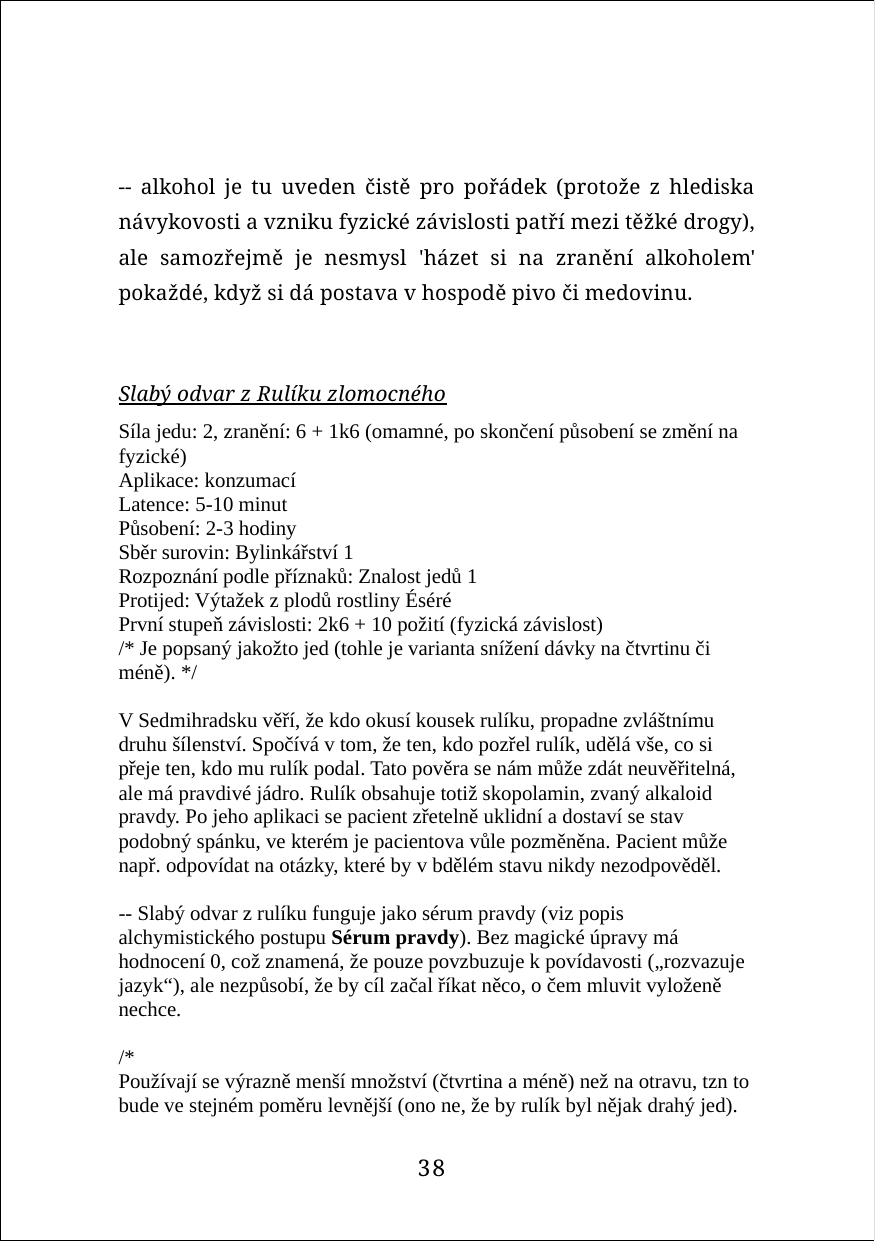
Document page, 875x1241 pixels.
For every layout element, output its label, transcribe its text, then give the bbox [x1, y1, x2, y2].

text Sběr surovin: Bylinkářství 1 [118, 540, 756, 564]
subtitle Slabý odvar z Rulíku zlomocného [118, 379, 756, 408]
text Rozpoznání podle příznaků: Znalost jedů 1 [118, 564, 756, 588]
text Aplikace: konzumací [118, 468, 756, 492]
text -- alkohol je tu uveden čistě pro pořádek (protože z hlediska návykovosti a vzniku fyzické závislosti patří mezi těžké drogy), ale samozřejmě je nesmysl 'házet si na zranění alkoholem' pokaždé, když si dá postava v hospodě pivo či medovinu. [118, 172, 756, 307]
text První stupeň závislosti: 2k6 + 10 požití (fyzická závislost) [118, 612, 756, 636]
text /* Je popsaný jakožto jed (tohle je varianta snížení dávky na čtvrtinu či méně). */ [118, 636, 756, 684]
text -- Slabý odvar z rulíku funguje jako sérum pravdy (viz popis alchymistického postupu Sérum pravdy). Bez magické úpravy má hodnocení 0, což znamená, že pouze povzbuzuje k povídavosti („rozvazuje jazyk“), ale nezpůsobí, že by cíl začal říkat něco, o čem mluvit vyloženě nechce. [118, 901, 756, 1021]
text Síla jedu: 2, zranění: 6 + 1k6 (omamné, po skončení působení se změní na fyzické) [118, 419, 756, 468]
text Protijed: Výtažek z plodů rostliny Éséré [118, 588, 756, 612]
text /* [118, 1045, 756, 1069]
text Latence: 5-10 minut [118, 492, 756, 516]
text V Sedmihradsku věří, že kdo okusí kousek rulíku, propadne zvláštnímu druhu šílenství. Spočívá v tom, že ten, kdo pozřel rulík, udělá vše, co si přeje ten, kdo mu rulík podal. Tato pověra se nám může zdát neuvěřitelná, ale má pravdivé jádro. Rulík obsahuje totiž skopolamin, zvaný alkaloid pravdy. Po jeho aplikaci se pacient zřetelně uklidní a dostaví se stav podobný spánku, ve kterém je pacientova vůle pozměněna. Pacient může např. odpovídat na otázky, které by v bdělém stavu nikdy nezodpověděl. [118, 708, 756, 877]
text Používají se výrazně menší množství (čtvrtina a méně) než na otravu, tzn to bude ve stejném poměru levnější (ono ne, že by rulík byl nějak drahý jed). [118, 1069, 756, 1117]
text Působení: 2-3 hodiny [118, 516, 756, 540]
